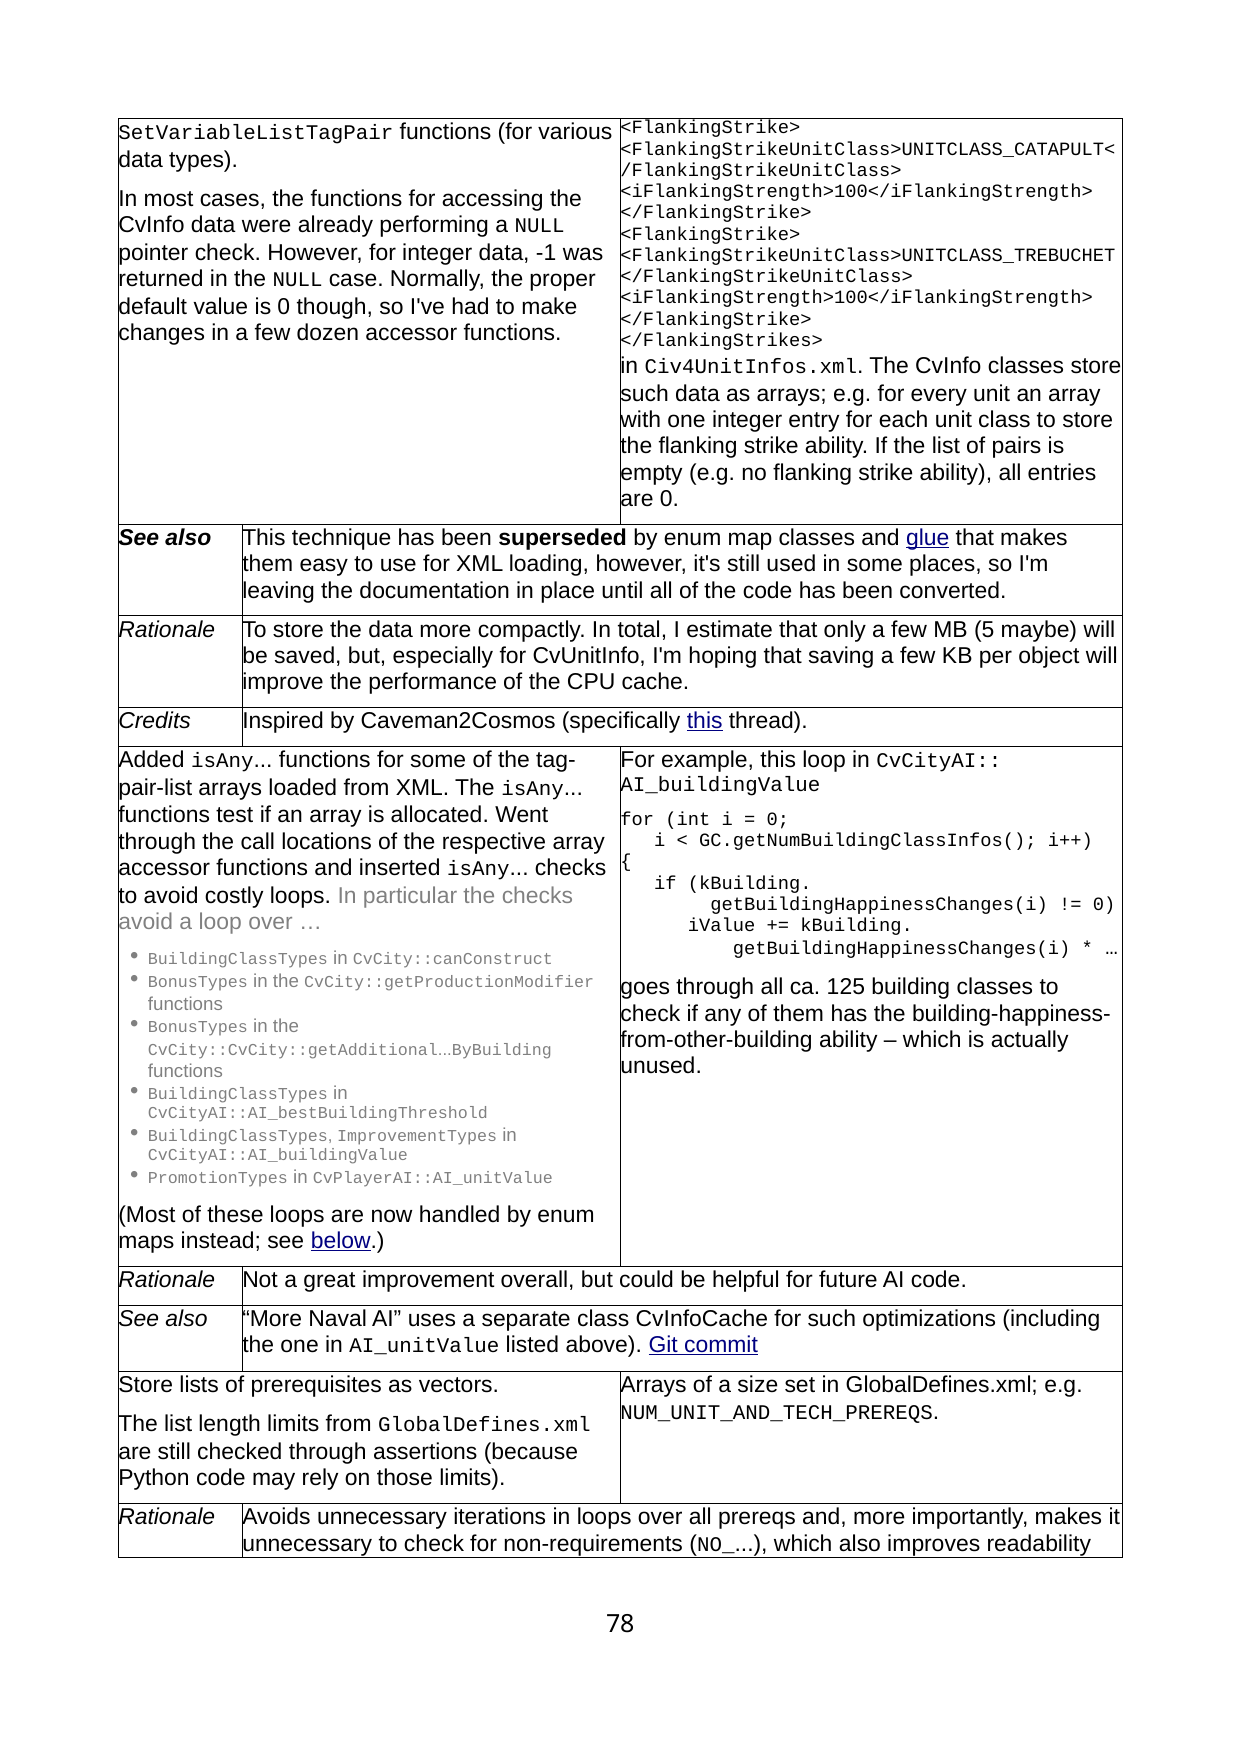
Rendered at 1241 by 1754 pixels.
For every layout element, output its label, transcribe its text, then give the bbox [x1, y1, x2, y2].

table_cell See also [119, 525, 242, 615]
table_cell To store the data more compactly. In total, I estimate that only a few MB (5 maybe) will be saved, but, especially for CvUnitInfo, I'm hoping that saving a few KB per object will improve the performance of the CPU cache. [243, 616, 1122, 707]
table_cell “More Naval AI” uses a separate class CvInfoCache for such optimizations (including the one in AI_unitValue listed above). Git commit [243, 1306, 1122, 1371]
table_cell Rationale [119, 1504, 242, 1557]
table_cell <FlankingStrike> <FlankingStrikeUnitClass>UNITCLASS_CATAPULT</FlankingStrikeUnitClass> <iFlankingStrength>100</iFlankingStrength> </FlankingStrike> <FlankingStrike> <FlankingStrikeUnitClass>UNITCLASS_TREBUCHET</FlankingStrikeUnitClass> <iFlankingStrength>100</iFlankingStrength> </FlankingStrike> </FlankingStrikes> in Civ4UnitInfos.xml. The CvInfo classes store such data as arrays; e.g. for every unit an array with one integer entry for each unit class to store the flanking strike ability. If the list of pairs is empty (e.g. no flanking strike ability), all entries are 0. [621, 119, 1122, 524]
table_cell For example, this loop in CvCityAI:: AI_buildingValue for (int i = 0; i < GC.getNumBuildingClassInfos(); i++) { if (kBuilding. getBuildingHappinessChanges(i) != 0) iValue += kBuilding. getBuildingHappinessChanges(i) * … goes through all ca. 125 building classes to check if any of them has the building-happiness-from-other-building ability – which is actually unused. [621, 747, 1122, 1266]
table_cell Rationale [119, 616, 242, 707]
table_cell Arrays of a size set in GlobalDefines.xml; e.g. NUM_UNIT_AND_TECH_PREREQS. [621, 1372, 1122, 1503]
table_cell Rationale [119, 1267, 242, 1305]
table_cell This technique has been superseded by enum map classes and glue that makes them easy to use for XML loading, however, it's still used in some places, so I'm leaving the documentation in place until all of the code has been converted. [243, 525, 1122, 615]
table_cell Avoids unnecessary iterations in loops over all prereqs and, more importantly, makes it unnecessary to check for non-requirements (NO_...), which also improves readability [243, 1504, 1122, 1557]
table_cell Credits [119, 708, 242, 746]
table_cell See also [119, 1306, 242, 1371]
table_cell Added isAny... functions for some of the tag-pair-list arrays loaded from XML. The isAny... functions test if an array is allocated. Went through the call locations of the respective array accessor functions and inserted isAny... checks to avoid costly loops. In particular the checks avoid a loop over … BuildingClassTypes in CvCity::canConstruct BonusTypes in the CvCity::getProductionModifier functions BonusTypes in the CvCity::CvCity::getAdditional...ByBuilding functions BuildingClassTypes in CvCityAI::AI_bestBuildingThreshold BuildingClassTypes, ImprovementTypes in CvCityAI::AI_buildingValue PromotionTypes in CvPlayerAI::AI_unitValue (Most of these loops are now handled by enum maps instead; see below.) [119, 747, 620, 1266]
table_cell SetVariableListTagPair functions (for various data types). In most cases, the functions for accessing the CvInfo data were already performing a NULL pointer check. However, for integer data, -1 was returned in the NULL case. Normally, the proper default value is 0 though, so I've had to make changes in a few dozen accessor functions. [119, 119, 620, 524]
table_cell Inspired by Caveman2Cosmos (specifically this thread). [243, 708, 1122, 746]
table_cell Store lists of prerequisites as vectors. The list length limits from GlobalDefines.xml are still checked through assertions (because Python code may rely on those limits). [119, 1372, 620, 1503]
table_cell Not a great improvement overall, but could be helpful for future AI code. [243, 1267, 1122, 1305]
